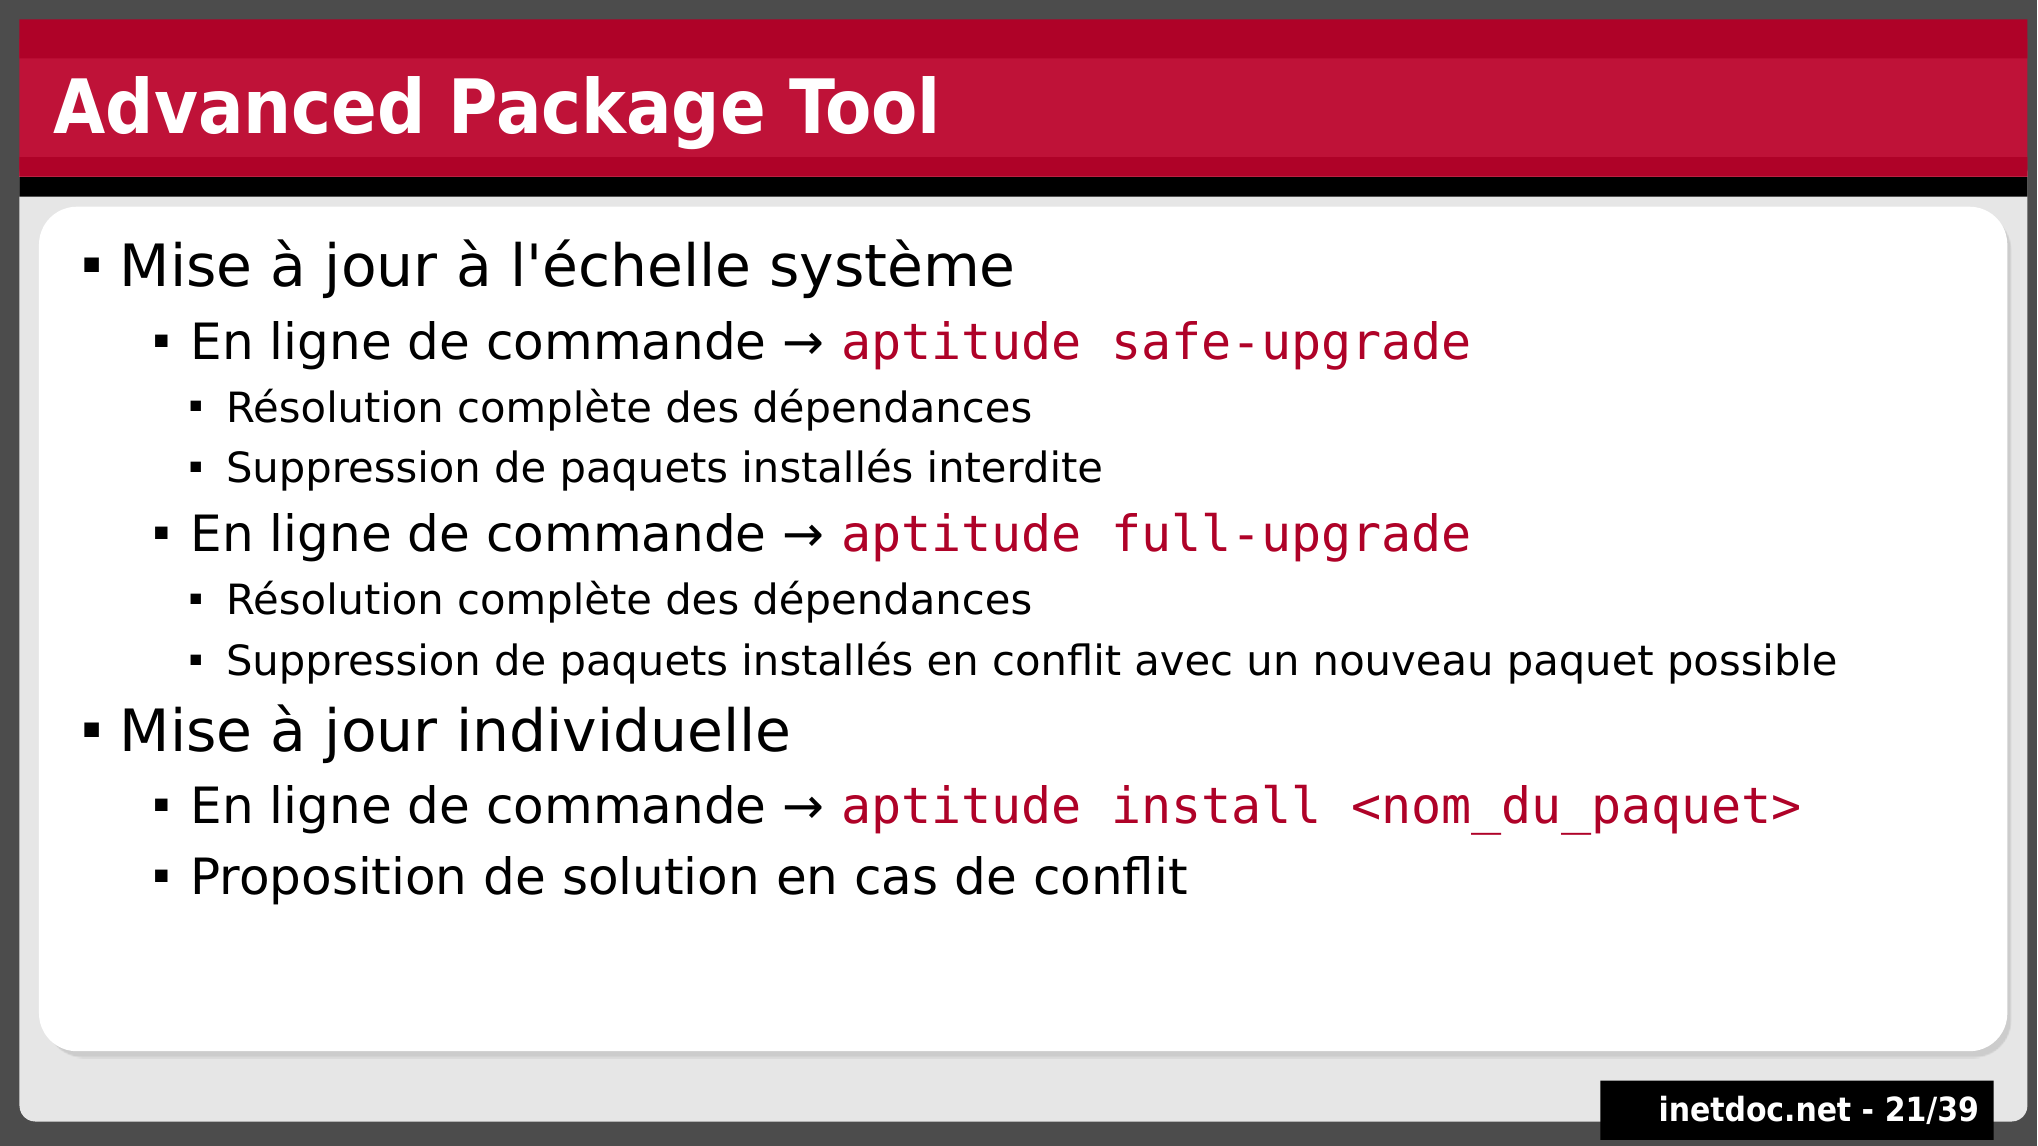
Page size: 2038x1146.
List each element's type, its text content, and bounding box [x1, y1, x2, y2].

text_box inetdoc.net - <numéro>/39 [1600, 1080, 1994, 1140]
text_box Advanced Package Tool [19, 59, 2028, 157]
text_box [19, 157, 2028, 1122]
text_box [19, 19, 2028, 59]
text_box Mise à jour à l'échelle système En ligne de commande → aptitude safe-upgrade Résolution complète des dépendances Suppression de paquets installés interdite En ligne de commande → aptitude full-upgrade Résolution complète des dépendances Suppression de paquets installés en conflit avec un nouveau paquet possible Mise à jour individuelle En ligne de commande → aptitude install <nom_du_paquet> Proposition de solution en cas de conflit [38, 206, 2008, 1052]
